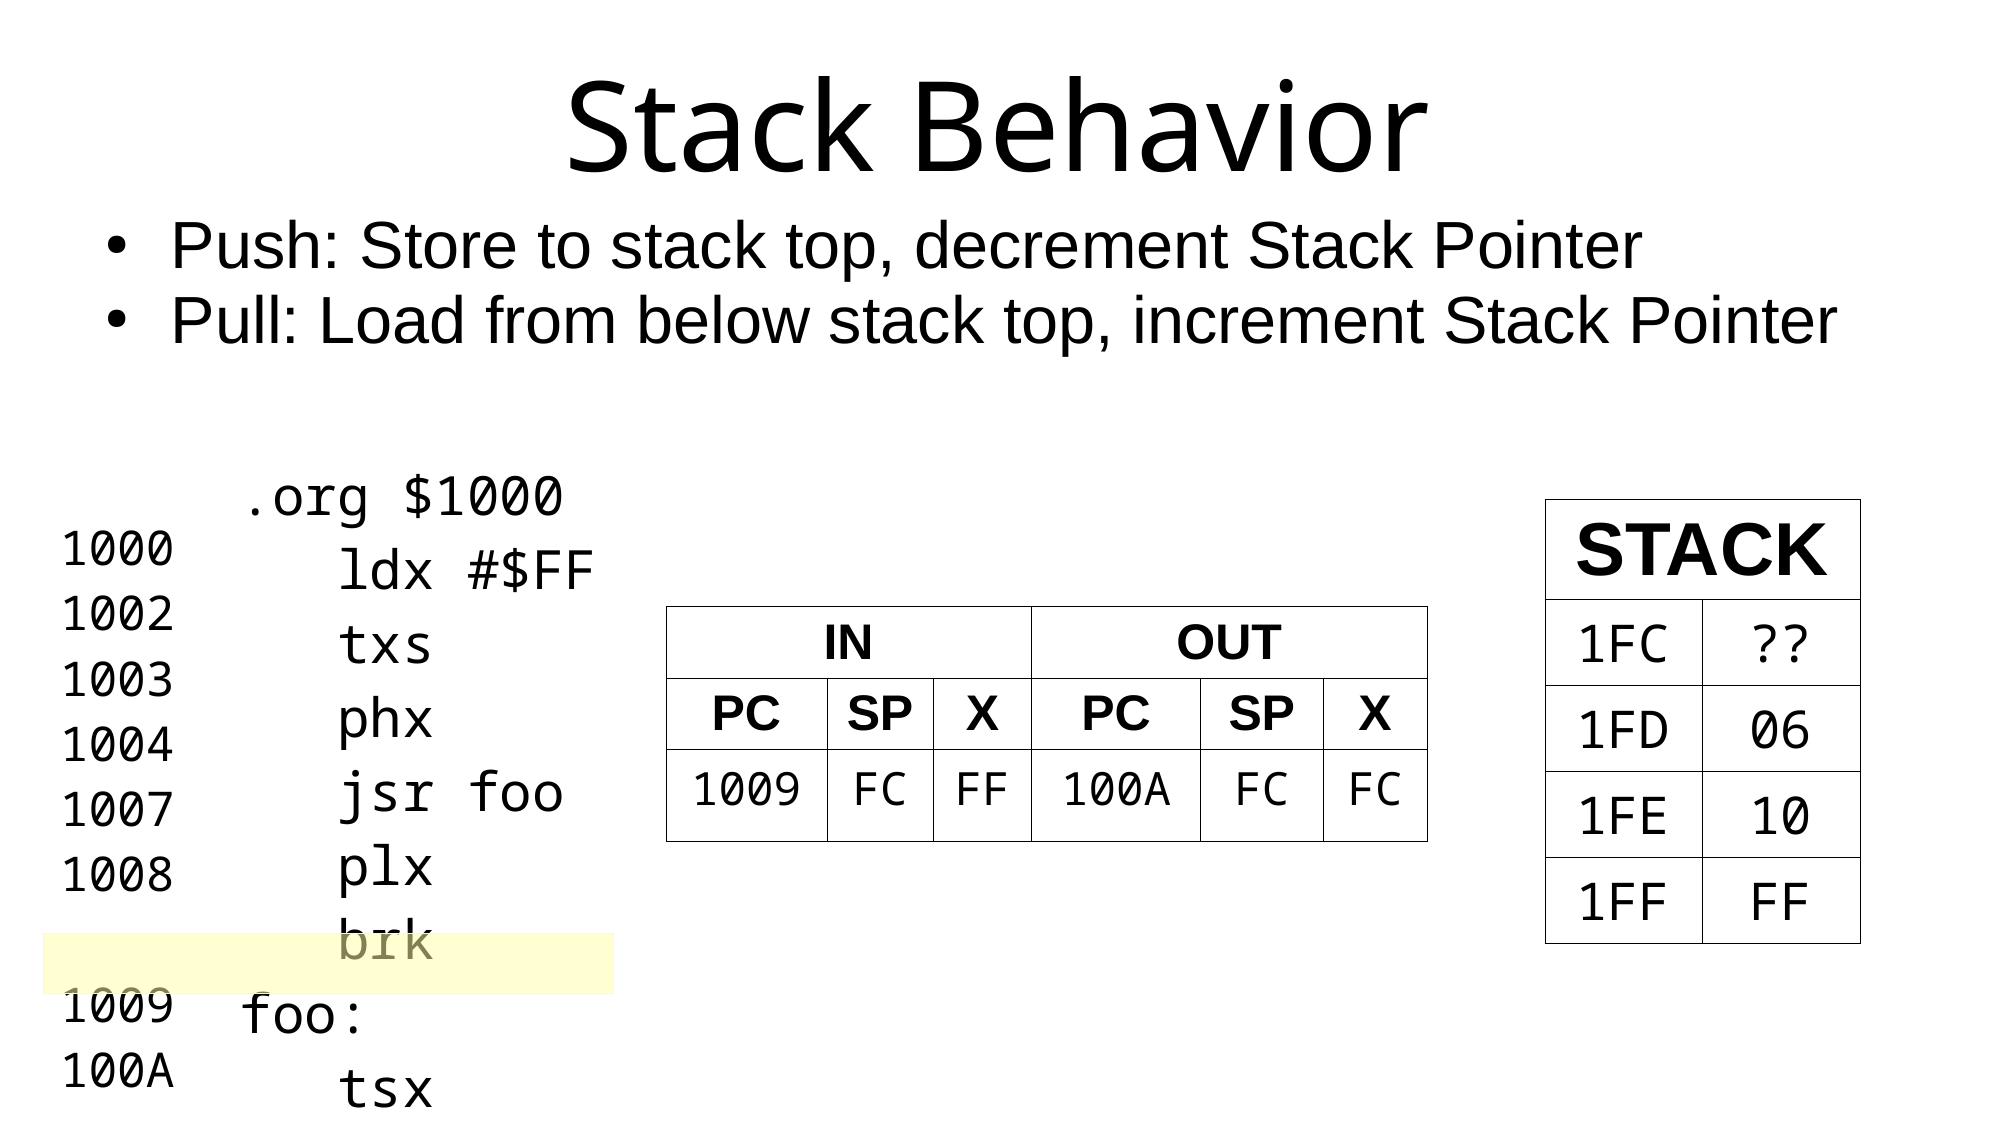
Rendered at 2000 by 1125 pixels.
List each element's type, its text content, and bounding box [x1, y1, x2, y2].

text_box Push: Store to stack top, decrement Stack Pointer Pull: Load from below stack top, increment Stack Pointer [90, 201, 1854, 365]
text_box .org $1000 ldx #$FF txs phx jsr foo plx brk foo: tsx rts [225, 450, 782, 1075]
table_cell 1FC [1546, 600, 1702, 685]
table_header IN [667, 607, 1031, 678]
text_box 1000 1002 1003 1004 1007 1008 1009 100A [45, 506, 226, 933]
text_box [43, 933, 614, 994]
table_cell ?? [1703, 600, 1860, 685]
table_cell 1009 [667, 750, 827, 841]
table_cell 1FE [1546, 772, 1702, 857]
table_cell 100A [1032, 750, 1200, 841]
table_cell FC [1324, 750, 1427, 841]
table_cell 1FD [1546, 686, 1702, 771]
table_cell FC [828, 750, 933, 841]
table_cell 10 [1703, 772, 1860, 857]
table_cell FF [1703, 858, 1860, 943]
table_header STACK [1546, 500, 1860, 599]
table_cell 06 [1703, 686, 1860, 771]
table_cell FC [1201, 750, 1323, 841]
table_header OUT [1032, 607, 1427, 678]
table_cell PC [1032, 679, 1200, 749]
table_cell FF [934, 750, 1031, 841]
table_cell SP [828, 679, 933, 749]
text_box 1000 1002 1003 1004 1007 1008 1009 100A [45, 994, 226, 1077]
table_cell 1FF [1546, 858, 1702, 943]
table_cell X [934, 679, 1031, 749]
table_cell X [1324, 679, 1427, 749]
table_cell PC [667, 679, 827, 749]
title Stack Behavior [30, 22, 1966, 240]
table_cell SP [1201, 679, 1323, 749]
